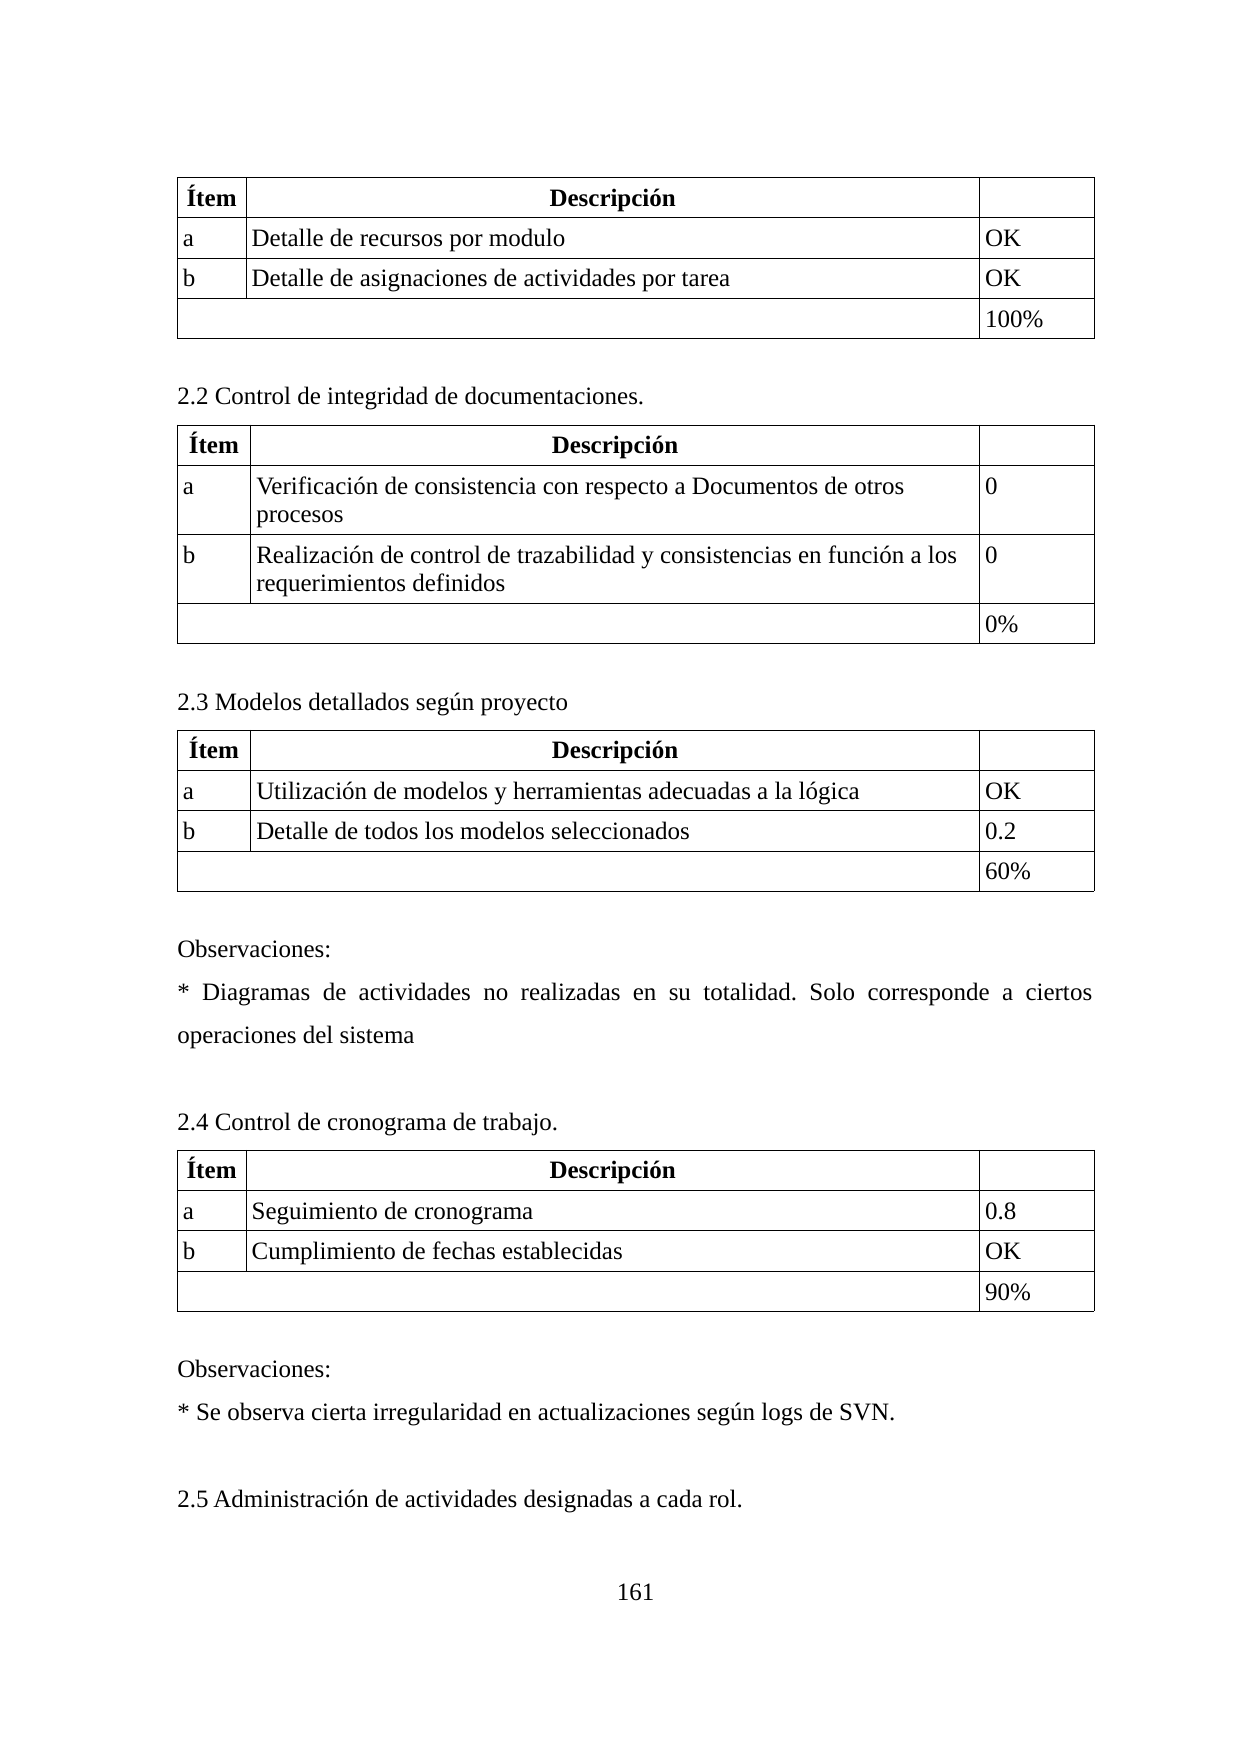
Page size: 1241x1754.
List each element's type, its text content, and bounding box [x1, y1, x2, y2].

table_cell Seguimiento de cronograma [247, 1191, 979, 1230]
table_cell Utilización de modelos y herramientas adecuadas a la lógica [251, 771, 979, 810]
table_cell 0.2 [980, 811, 1094, 851]
text Observaciones: [177, 1354, 1093, 1383]
table_cell OK [980, 771, 1094, 810]
table_header Descripción [247, 178, 979, 217]
table_cell b [178, 535, 250, 603]
table_header Ítem [178, 178, 246, 217]
table_cell 0 [980, 466, 1094, 534]
table_cell 100% [980, 299, 1094, 338]
table_cell 0.8 [980, 1191, 1094, 1230]
table_cell 60% [980, 852, 1094, 891]
table_cell a [178, 771, 250, 810]
table_cell a [178, 218, 246, 258]
table_cell b [178, 259, 246, 298]
text 2.5 Administración de actividades designadas a cada rol. [177, 1484, 1093, 1512]
table_header [980, 178, 1094, 217]
table_header Descripción [251, 426, 979, 465]
text Observaciones: [177, 934, 1093, 963]
table_cell [178, 299, 979, 338]
table_cell Realización de control de trazabilidad y consistencias en función a los requerimientos definidos [251, 535, 979, 603]
text 2.4 Control de cronograma de trabajo. [177, 1107, 1093, 1135]
table_header Descripción [251, 731, 979, 770]
table_header [980, 426, 1094, 465]
table_header Ítem [178, 1151, 246, 1190]
table_header Ítem [178, 426, 250, 465]
table_cell 0% [980, 604, 1094, 643]
table_cell Verificación de consistencia con respecto a Documentos de otros procesos [251, 466, 979, 534]
text * Diagramas de actividades no realizadas en su totalidad. Solo corresponde a ciertos operaciones del sistema [177, 977, 1093, 1049]
table_header [980, 1151, 1094, 1190]
table_cell Detalle de todos los modelos seleccionados [251, 811, 979, 851]
table_header Descripción [247, 1151, 979, 1190]
table_cell OK [980, 218, 1094, 258]
table_cell OK [980, 259, 1094, 298]
table_cell a [178, 1191, 246, 1230]
text 2.2 Control de integridad de documentaciones. [177, 381, 1093, 410]
text 2.3 Modelos detallados según proyecto [177, 687, 1093, 715]
table_cell OK [980, 1231, 1094, 1271]
table_cell 0 [980, 535, 1094, 603]
table_cell 90% [980, 1272, 1094, 1311]
text * Se observa cierta irregularidad en actualizaciones según logs de SVN. [177, 1397, 1093, 1426]
table_cell b [178, 1231, 246, 1271]
table_cell Cumplimiento de fechas establecidas [247, 1231, 979, 1271]
table_cell a [178, 466, 250, 534]
table_cell Detalle de recursos por modulo [247, 218, 979, 258]
table_cell b [178, 811, 250, 851]
table_header Ítem [178, 731, 250, 770]
table_cell [178, 852, 979, 891]
table_cell [178, 604, 979, 643]
table_cell [178, 1272, 979, 1311]
table_cell Detalle de asignaciones de actividades por tarea [247, 259, 979, 298]
table_header [980, 731, 1094, 770]
